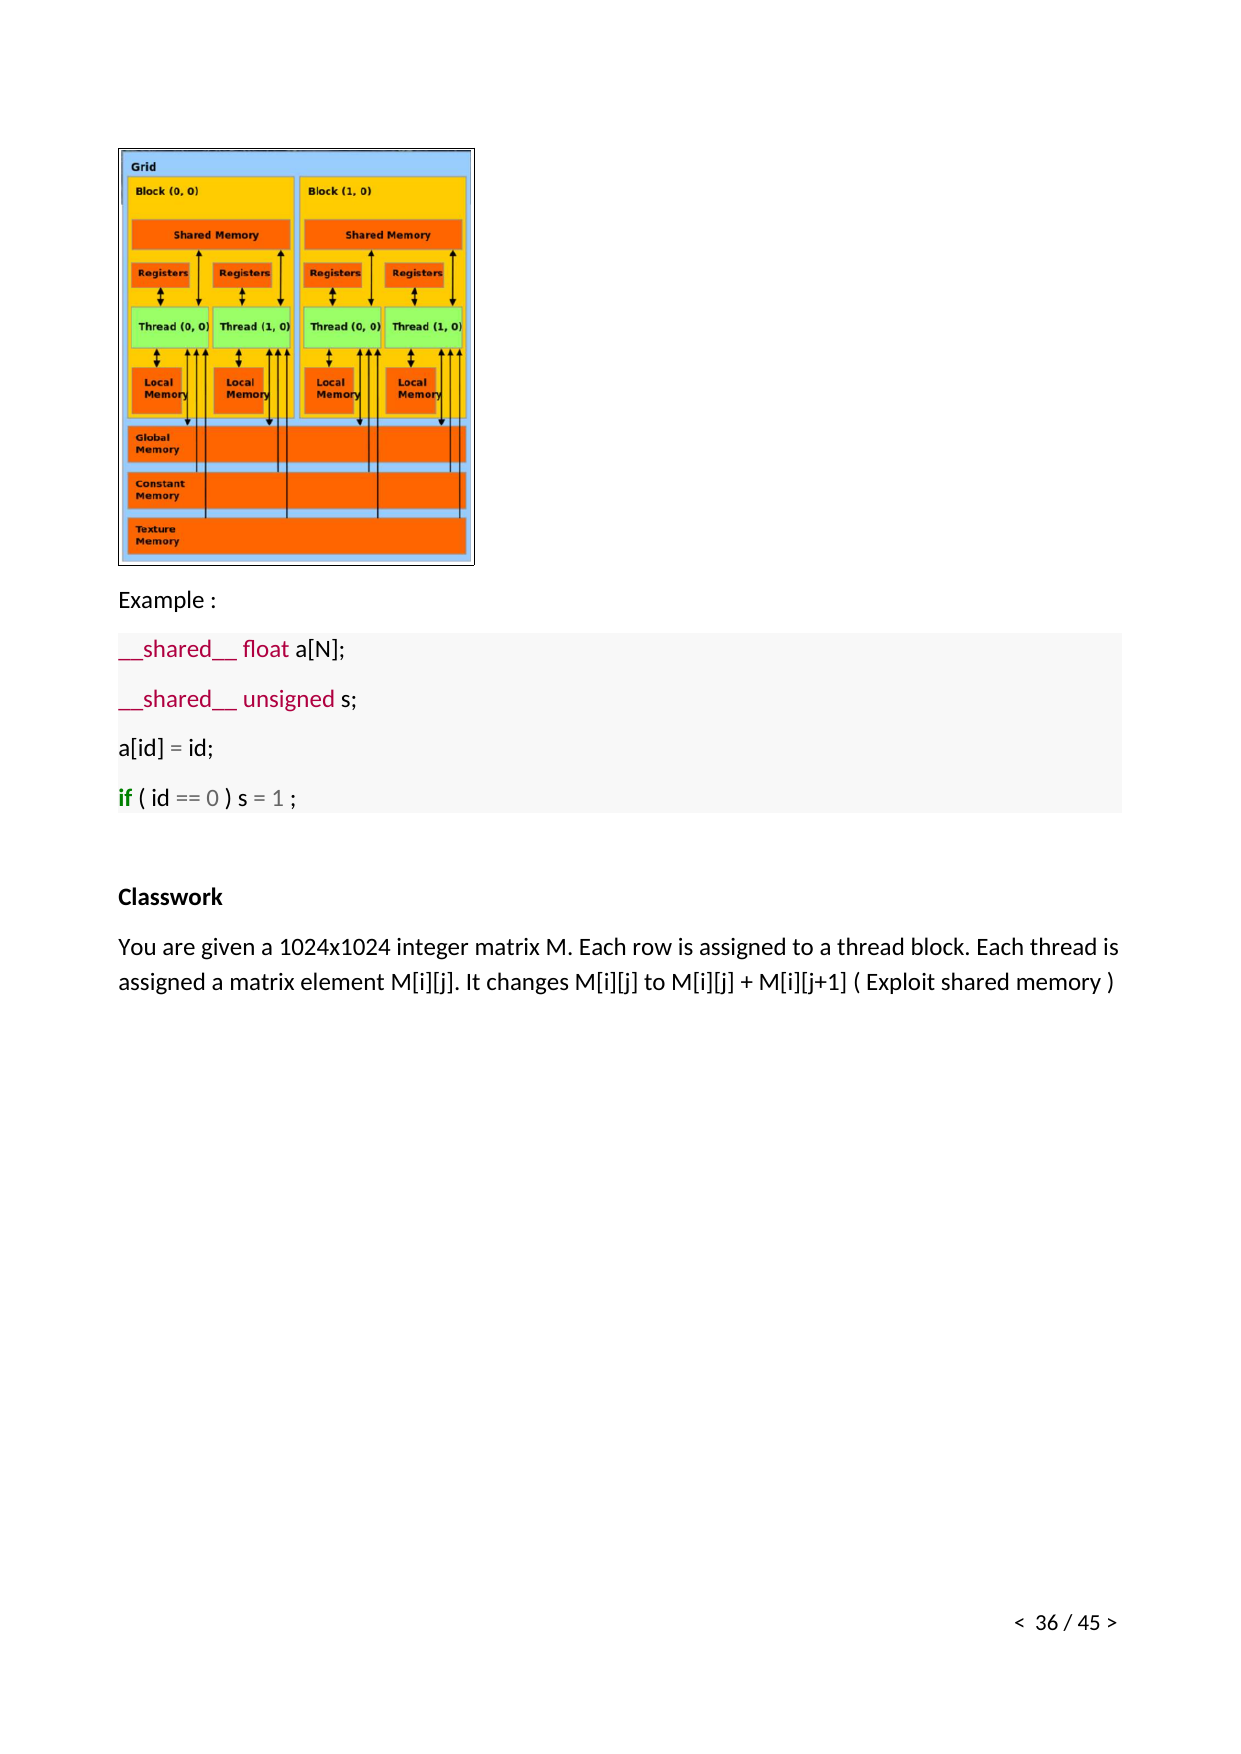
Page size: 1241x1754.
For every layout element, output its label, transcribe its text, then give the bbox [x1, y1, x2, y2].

text __shared__ float a[N]; [118, 633, 1122, 664]
text Classwork [118, 881, 1122, 912]
text __shared__ unsigned s; [118, 683, 1122, 713]
text if ( id == 0 ) s = 1 ; [118, 782, 1122, 813]
text You are given a 1024x1024 integer matrix M. Each row is assigned to a thread block. Each thread is assigned a matrix element M[i][j]. It changes M[i][j] to M[i][j] + M[i][j+1] ( Exploit shared memory ) [118, 931, 1122, 996]
text a[id] = id; [118, 732, 1122, 763]
text Example : [118, 584, 1122, 614]
picture [121, 150, 471, 562]
